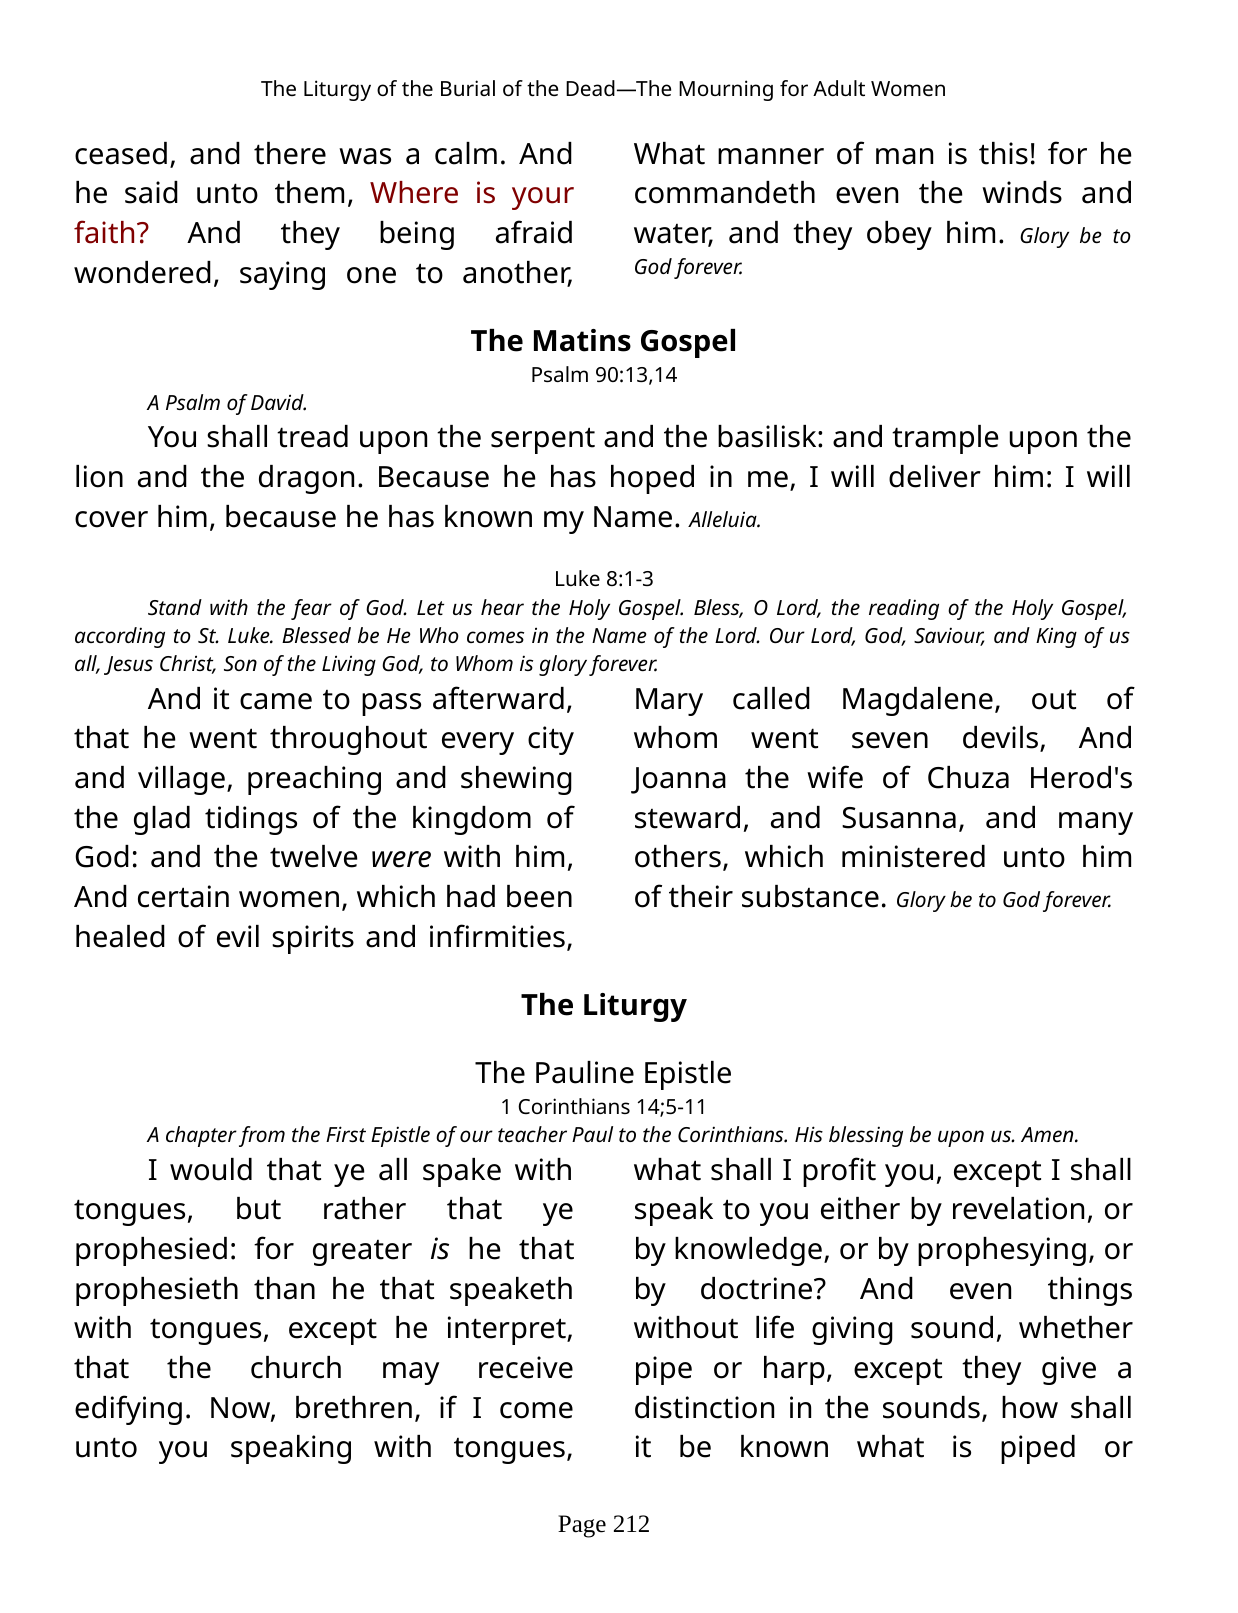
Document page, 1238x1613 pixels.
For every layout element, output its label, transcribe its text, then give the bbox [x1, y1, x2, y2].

text What manner of man is this! for he commandeth even the winds and water, and they obey him. Glory be to God forever. [633, 133, 1134, 280]
text The Pauline Epistle [74, 1052, 1134, 1092]
text Luke 8:1-3 [74, 564, 1134, 593]
text Mary called Magdalene, out of whom went seven devils, And Joanna the wife of Chuza Herod's steward, and Susanna, and many others, which ministered unto him of their substance. Glory be to God forever. [633, 678, 1134, 916]
text what shall I profit you, except I shall speak to you either by revelation, or by knowledge, or by prophesying, or by doctrine? And even things without life giving sound, whether pipe or harp, except they give a distinction in the sounds, how shall it be known what is piped or [633, 1149, 1134, 1466]
text Psalm 90:13,14 [74, 360, 1134, 388]
text The Matins Gospel [74, 320, 1134, 360]
text The Liturgy [74, 984, 1134, 1024]
text And it came to pass afterward, that he went throughout every city and village, preaching and shewing the glad tidings of the kingdom of God: and the twelve were with him, And certain women, which had been healed of evil spirits and infirmities, [74, 678, 574, 956]
text I would that ye all spake with tongues, but rather that ye prophesied: for greater is he that prophesieth than he that speaketh with tongues, except he interpret, that the church may receive edifying. Now, brethren, if I come unto you speaking with tongues, [74, 1149, 574, 1466]
text The Liturgy of the Burial of the Dead—The Mourning for Adult Women [72, 74, 1135, 102]
text You shall tread upon the serpent and the basilisk: and trample upon the lion and the dragon. Because he has hoped in me, I will deliver him: I will cover him, because he has known my Name. Alleluia. [74, 417, 1134, 536]
text 1 Corinthians 14;5-11 [74, 1092, 1134, 1120]
text ceased, and there was a calm. And he said unto them, Where is your faith? And they being afraid wondered, saying one to another, [74, 133, 574, 292]
text A chapter from the First Epistle of our teacher Paul to the Corinthians. His blessing be upon us. Amen. [74, 1120, 1134, 1149]
text A Psalm of David. [74, 388, 1134, 417]
text Stand with the fear of God. Let us hear the Holy Gospel. Bless, O Lord, the reading of the Holy Gospel, according to St. Luke. Blessed be He Who comes in the Name of the Lord. Our Lord, God, Saviour, and King of us all, Jesus Christ, Son of the Living God, to Whom is glory forever. [74, 593, 1134, 678]
